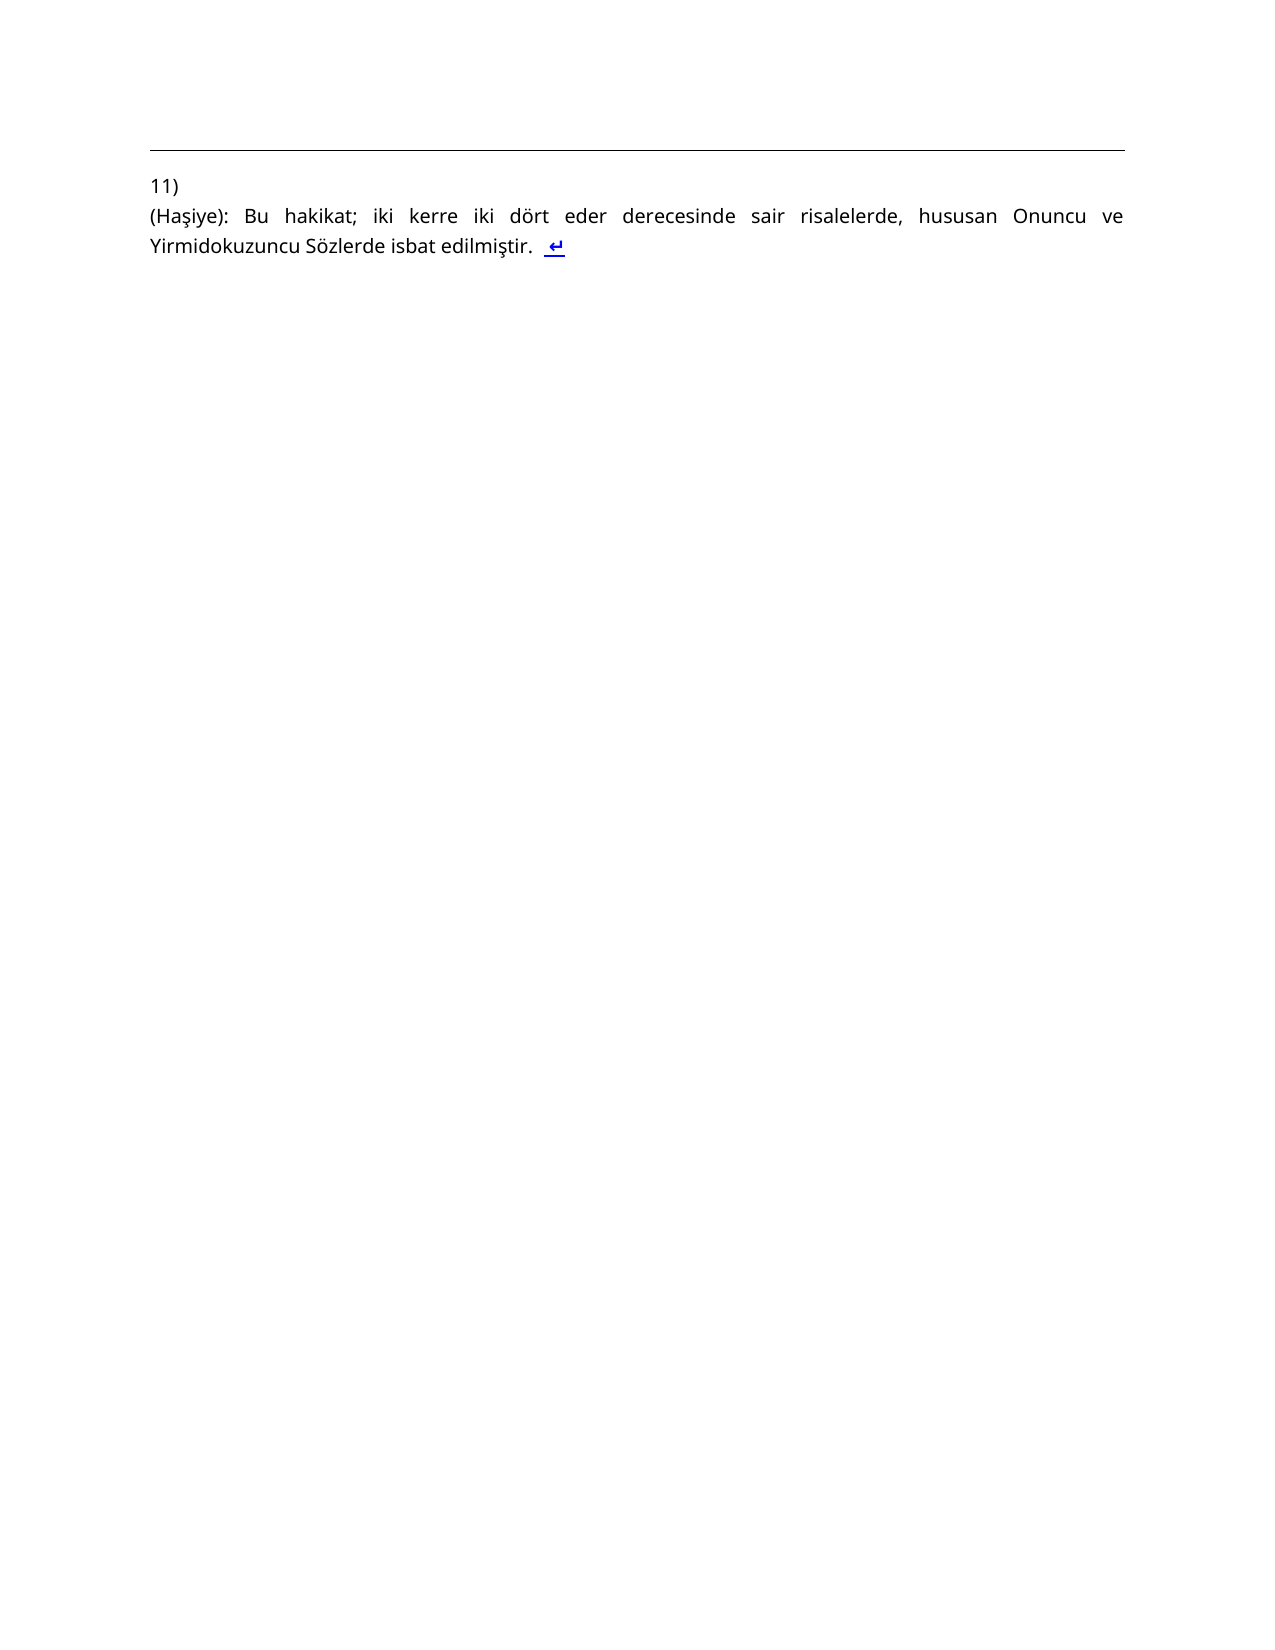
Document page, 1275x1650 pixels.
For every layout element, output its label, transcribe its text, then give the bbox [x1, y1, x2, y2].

text 11) [150, 151, 1125, 199]
text (Haşiye): Bu hakikat; iki kerre iki dört eder derecesinde sair risalelerde, hususan Onuncu ve Yirmidokuzuncu Sözlerde isbat edilmiştir. ↵ [150, 199, 1125, 259]
